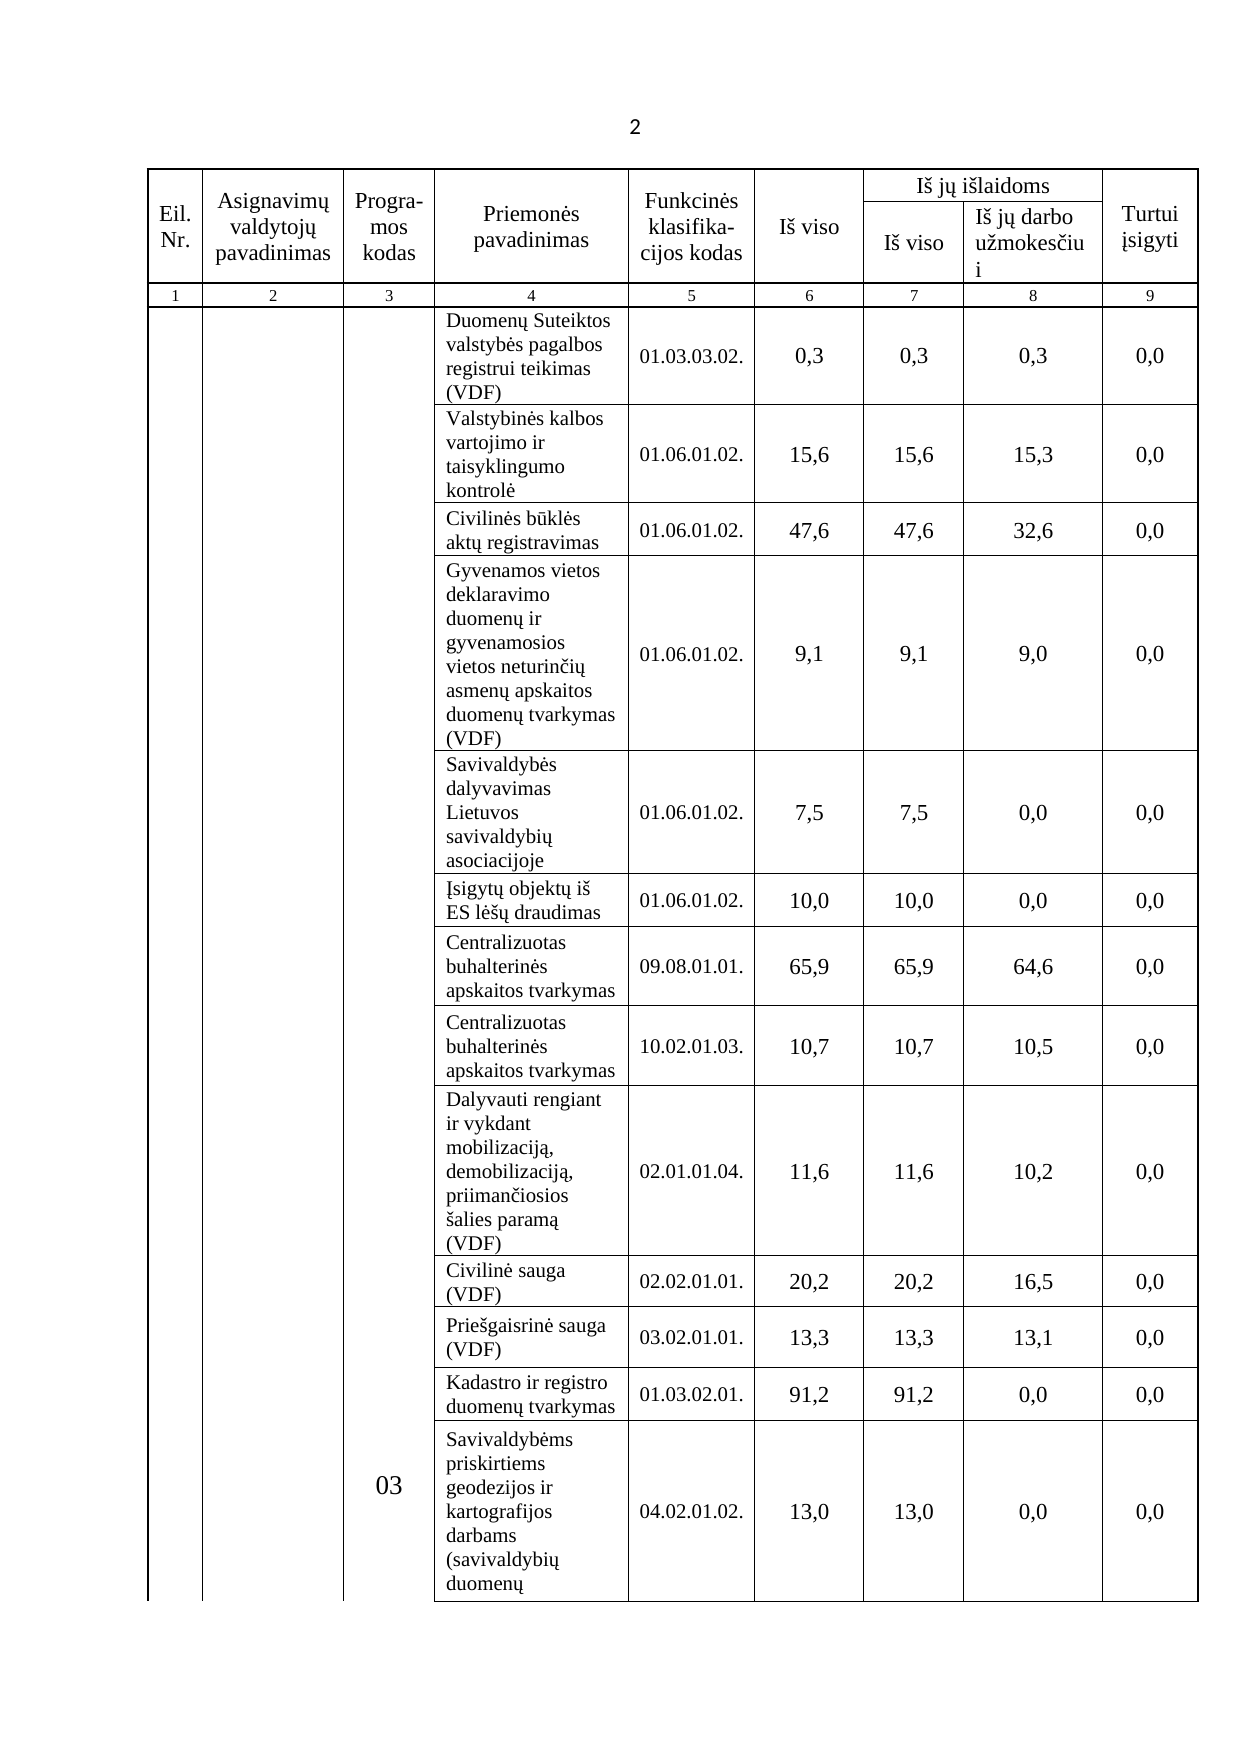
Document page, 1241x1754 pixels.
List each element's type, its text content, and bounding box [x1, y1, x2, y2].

table_cell 02.02.01.01. [629, 1256, 754, 1306]
table_cell 01.06.01.02. [629, 751, 754, 872]
table_cell 7 [864, 284, 963, 306]
table_cell 02.01.01.04. [629, 1086, 754, 1255]
table_cell 10,7 [755, 1006, 863, 1085]
table_cell Kadastro ir registro duomenų tvarkymas [435, 1368, 628, 1420]
table_cell 0,0 [1103, 751, 1197, 872]
table_cell 1 [149, 284, 202, 306]
table_cell 13,1 [964, 1307, 1102, 1367]
table_cell 0,0 [1103, 1256, 1197, 1306]
table_cell 2 [203, 284, 343, 306]
table_cell 10,2 [964, 1086, 1102, 1255]
table_cell [344, 308, 434, 1367]
table_cell Dalyvauti rengiant ir vykdant mobilizaciją, demobilizaciją, priimančiosios šalies paramą (VDF) [435, 1086, 628, 1255]
table_cell Savivaldybėms priskirtiems geodezijos ir kartografijos darbams (savivaldybių duomenų [435, 1421, 628, 1601]
table_cell 9,1 [864, 556, 963, 750]
table_cell 15,6 [755, 405, 863, 502]
table_cell 20,2 [864, 1256, 963, 1306]
table_cell 0,0 [1103, 1368, 1197, 1420]
table_cell 0,0 [964, 1368, 1102, 1420]
table_cell 47,6 [755, 503, 863, 555]
table_cell 0,3 [964, 308, 1102, 404]
table_cell 0,0 [1103, 503, 1197, 555]
table_cell Įsigytų objektų iš ES lėšų draudimas [435, 874, 628, 926]
table_cell 04.02.01.02. [629, 1421, 754, 1601]
table_cell 9,1 [755, 556, 863, 750]
table_cell 01.06.01.02. [629, 405, 754, 502]
table_header Progra-mos kodas [344, 170, 434, 282]
table_cell 10,7 [864, 1006, 963, 1085]
table_header Asignavimų valdytojų pavadinimas [203, 170, 343, 282]
table_cell 11,6 [864, 1086, 963, 1255]
table_cell 0,0 [1103, 1307, 1197, 1367]
table_cell 0,0 [964, 1421, 1102, 1601]
table_header Iš jų išlaidoms [864, 170, 1102, 201]
table_cell 65,9 [864, 927, 963, 1005]
table_cell 10,5 [964, 1006, 1102, 1085]
table_cell 01.06.01.02. [629, 874, 754, 926]
table_cell 0,0 [964, 751, 1102, 872]
table_header Priemonės pavadinimas [435, 170, 628, 282]
table_cell 03.02.01.01. [629, 1307, 754, 1367]
table_cell 15,6 [864, 405, 963, 502]
table_cell 10,0 [864, 874, 963, 926]
table_cell 7,5 [755, 751, 863, 872]
table_cell 10.02.01.03. [629, 1006, 754, 1085]
table_cell 0,0 [1103, 556, 1197, 750]
table_cell Iš viso [864, 202, 963, 282]
table_cell Centralizuotas buhalterinės apskaitos tvarkymas [435, 1006, 628, 1085]
table_cell 0,0 [1103, 1086, 1197, 1255]
table_cell Priešgaisrinė sauga (VDF) [435, 1307, 628, 1367]
table_cell 9 [1103, 284, 1197, 306]
table_cell 91,2 [864, 1368, 963, 1420]
table_cell Duomenų Suteiktos valstybės pagalbos registrui teikimas (VDF) [435, 308, 628, 404]
table_cell 0,0 [1103, 1006, 1197, 1085]
table_cell Civilinės būklės aktų registravimas [435, 503, 628, 555]
table_cell 16,5 [964, 1256, 1102, 1306]
table_header Funkcinės klasifika-cijos kodas [629, 170, 754, 282]
table_cell 0,0 [1103, 1421, 1197, 1601]
table_cell 8 [964, 284, 1102, 306]
table_cell 09.08.01.01. [629, 927, 754, 1005]
table_cell 32,6 [964, 503, 1102, 555]
table_cell [149, 308, 202, 1601]
table_cell 10,0 [755, 874, 863, 926]
table_header Eil. Nr. [149, 170, 202, 282]
table_cell 3 [344, 284, 434, 306]
table_cell 03 [344, 1367, 434, 1601]
table_cell Iš jų darbo užmokesčiui [964, 202, 1102, 282]
table_cell 4 [435, 284, 628, 306]
table_cell 6 [755, 284, 863, 306]
table_cell Civilinė sauga (VDF) [435, 1256, 628, 1306]
table_cell 13,0 [864, 1421, 963, 1601]
table_cell 47,6 [864, 503, 963, 555]
table_cell 13,3 [864, 1307, 963, 1367]
table_cell 64,6 [964, 927, 1102, 1005]
table_cell 0,0 [964, 874, 1102, 926]
table_cell 0,0 [1103, 927, 1197, 1005]
table_cell 13,3 [755, 1307, 863, 1367]
table_cell 65,9 [755, 927, 863, 1005]
table_cell 11,6 [755, 1086, 863, 1255]
table_cell 01.06.01.02. [629, 556, 754, 750]
table_cell 01.03.03.02. [629, 308, 754, 404]
table_header Iš viso [755, 170, 863, 282]
table_cell Gyvenamos vietos deklaravimo duomenų ir gyvenamosios vietos neturinčių asmenų apskaitos duomenų tvarkymas (VDF) [435, 556, 628, 750]
table_cell 13,0 [755, 1421, 863, 1601]
table_cell 01.06.01.02. [629, 503, 754, 555]
table_cell 0,3 [864, 308, 963, 404]
table_cell Savivaldybės dalyvavimas Lietuvos savivaldybių asociacijoje [435, 751, 628, 872]
table_cell [203, 308, 343, 1601]
table_cell 20,2 [755, 1256, 863, 1306]
table_cell 0,0 [1103, 308, 1197, 404]
table_cell 9,0 [964, 556, 1102, 750]
table_cell 5 [629, 284, 754, 306]
table_cell 7,5 [864, 751, 963, 872]
table_cell 01.03.02.01. [629, 1368, 754, 1420]
table_cell 91,2 [755, 1368, 863, 1420]
table_cell 0,0 [1103, 405, 1197, 502]
table_cell 0,3 [755, 308, 863, 404]
table_cell 0,0 [1103, 874, 1197, 926]
table_cell 15,3 [964, 405, 1102, 502]
table_cell Valstybinės kalbos vartojimo ir taisyklingumo kontrolė [435, 405, 628, 502]
table_header Turtui įsigyti [1103, 170, 1197, 282]
table_cell Centralizuotas buhalterinės apskaitos tvarkymas [435, 927, 628, 1005]
